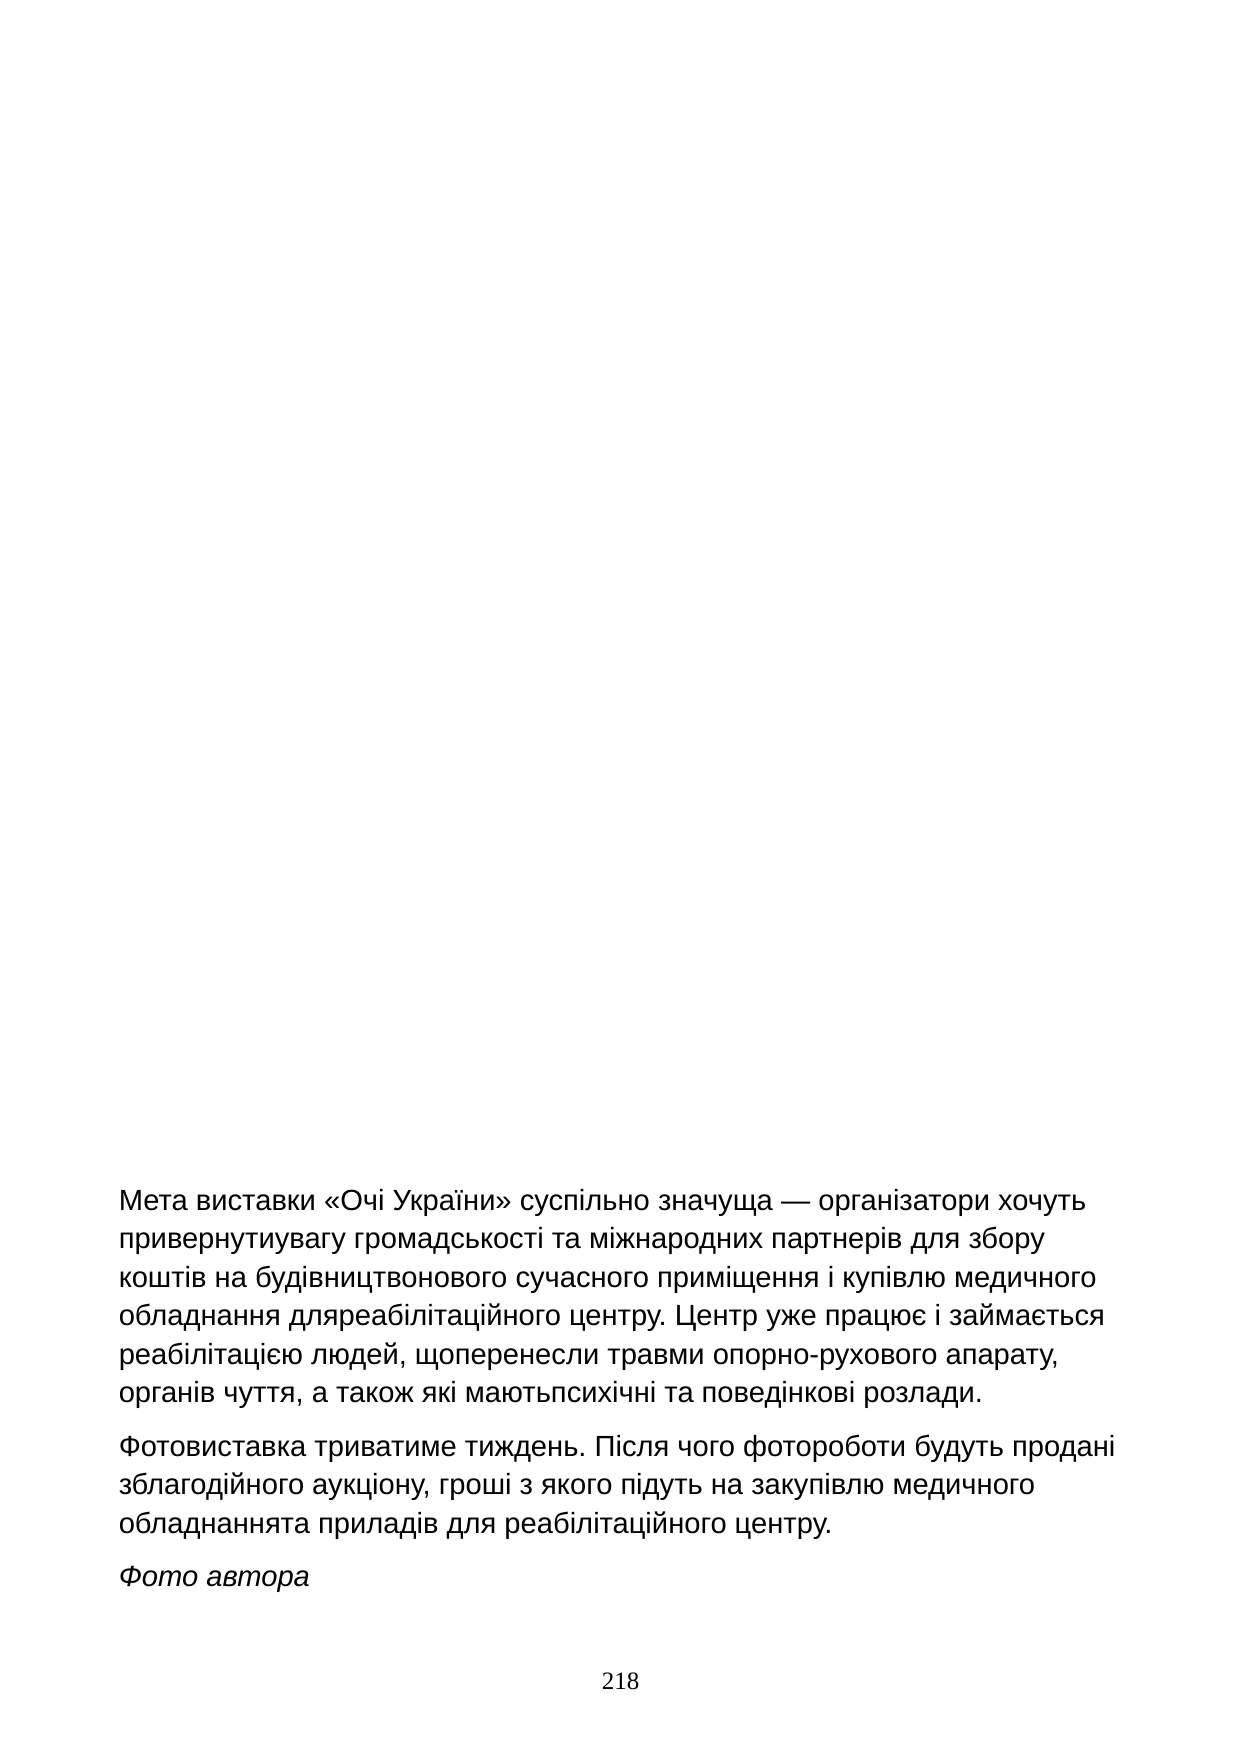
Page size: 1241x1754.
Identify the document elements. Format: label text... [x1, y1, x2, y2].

text Мета виставки «Очі України» суспільно значуща — організатори хочуть привернутиувагу громадськості та міжнародних партнерів для збору коштів на будівництвонового сучасного приміщення і купівлю медичного обладнання дляреабілітаційного центру. Центр уже працює і займається реабілітацією людей, щоперенесли травми опорно-рухового апарату, органів чуття, а також які маютьпсихічні та поведінкові розлади. [118, 1183, 1122, 1409]
text Фото автора [118, 1559, 1122, 1592]
text Фотовиставка триватиме тиждень. Після чого фотороботи будуть продані зблагодійного аукціону, гроші з якого підуть на закупівлю медичного обладнаннята приладів для реабілітаційного центру. [118, 1429, 1122, 1539]
